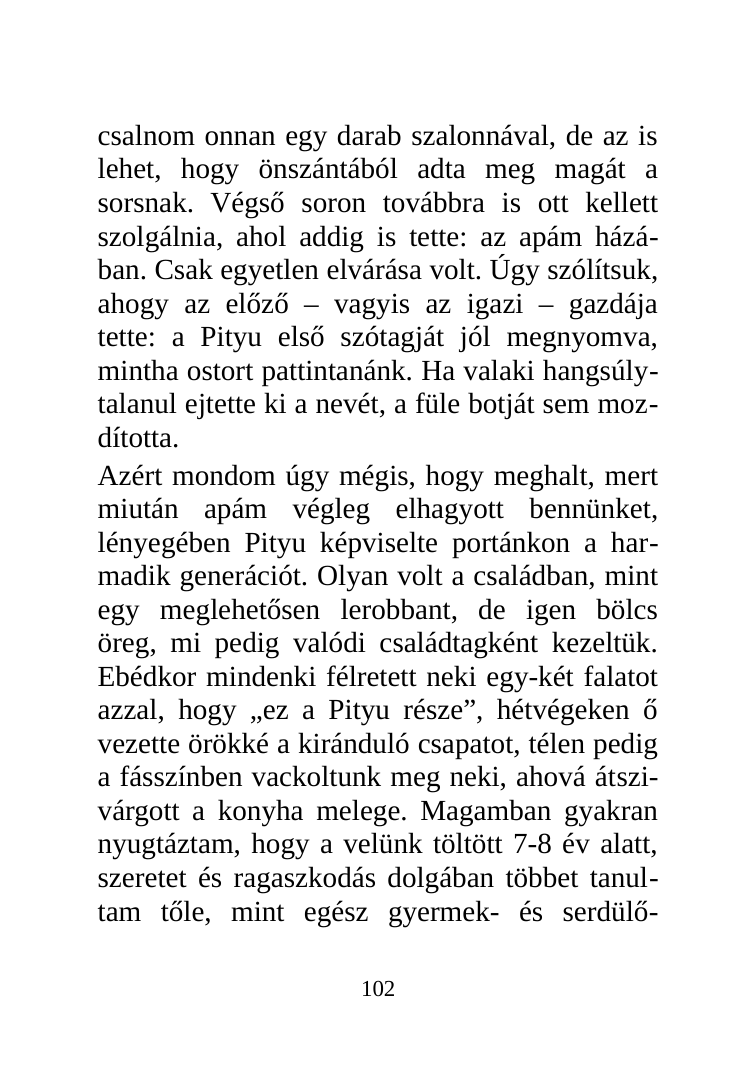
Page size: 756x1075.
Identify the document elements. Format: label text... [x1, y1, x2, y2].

text csal­nom onnan egy darab szalonnával, de az is lehet, hogy önszántából adta meg magát a sorsnak. Végső soron továbbra is ott kellett szol­gálnia, ahol addig is tette: az apám házá­ban. Csak egyetlen elvárása volt. Úgy szólítsuk, ahogy az előző – vagyis az igazi – gazdája tette: a Pityu első szótagját jól megnyomva, mintha ostort pattintanánk. Ha valaki hangsúly­talanul ejtette ki a nevét, a füle botját sem moz­dította. [97, 118, 658, 453]
text Azért mondom úgy mégis, hogy meghalt, mert miután apám végleg elhagyott bennünket, lénye­gében Pityu képviselte portánkon a har­ma­dik generációt. Olyan volt a családban, mint egy meglehetősen lerobbant, de igen bölcs öreg, mi pedig valódi családtagként kezeltük. Ebédkor mindenki félretett neki egy-két falatot azzal, hogy „ez a Pityu része”, hétvégeken ő vezette örökké a kiránduló csapatot, télen pedig a fásszínben vackoltunk meg neki, ahová át­szi­várgott a konyha melege. Magamban gyakran nyugtáztam, hogy a velünk töltött 7-8 év alatt, szeretet és ragaszkodás dolgában többet tanul­tam tőle, mint egész gyermek- és serdülő­ [97, 458, 658, 927]
